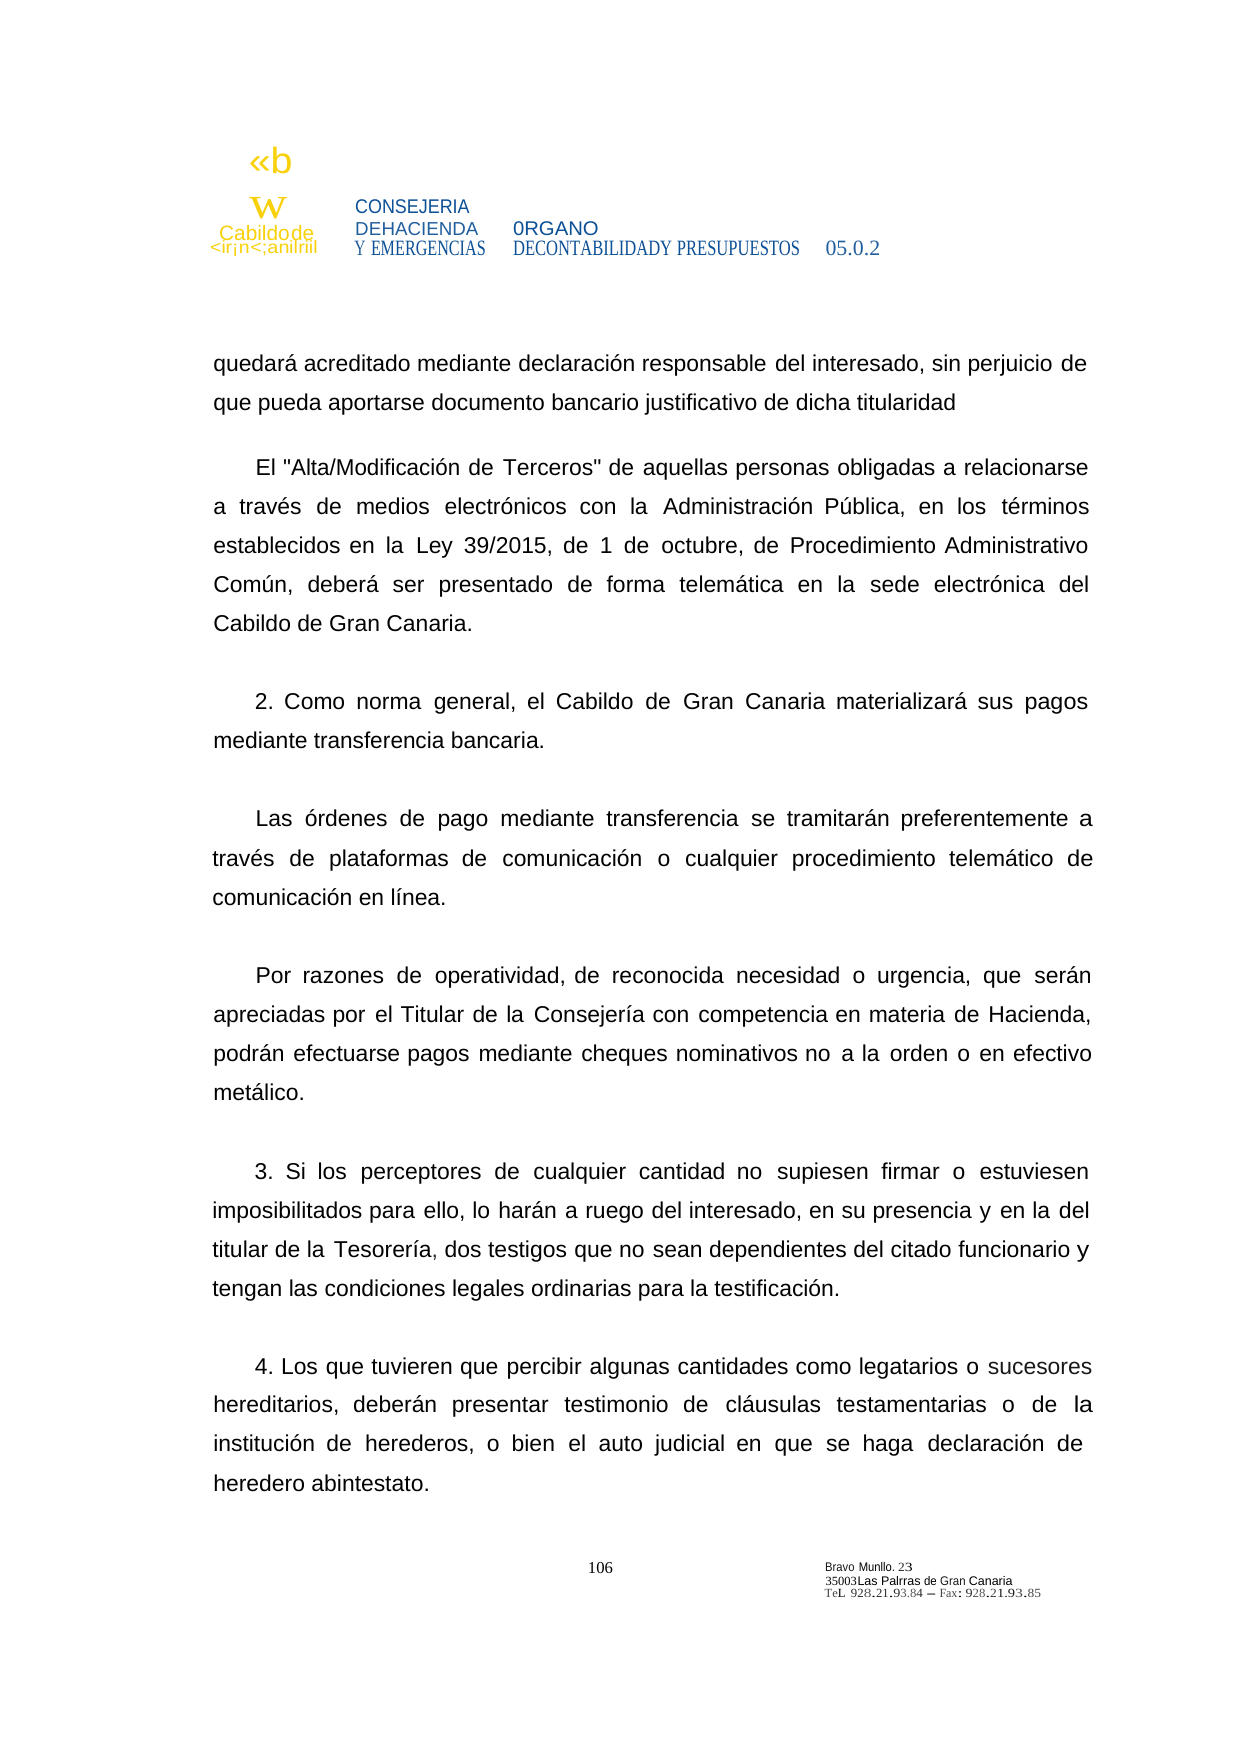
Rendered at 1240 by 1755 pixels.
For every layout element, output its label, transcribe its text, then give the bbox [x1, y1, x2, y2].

text Por razones de operatividad, de reconocida necesidad o urgencia, que serán apreciadas por el Titular de la Consejería con competencia en materia de Hacienda, podrán efectuarse pagos mediante cheques nominativos no a la orden o en efectivo metálico. [213, 962, 1092, 1105]
text 2. Como norma general, el Cabildo de Gran Canaria materializará sus pagos mediante transferencia bancaria. [213, 688, 1088, 754]
text quedará acreditado mediante declaración responsable del interesado, sin perjuicio de que pueda aportarse documento bancario justificativo de dicha titularidad [213, 350, 1091, 415]
text Las órdenes de pago mediante transferencia se tramitarán preferentemente a través de plataformas de comunicación o cualquier procedimiento telemático de comunicación en línea. [212, 805, 1093, 910]
text 35003Las Palrras de Gran Canaria [825, 1576, 1240, 1587]
text TeL 928.21.93.84 - Fax: 928.21.93.85 [824, 1587, 1240, 1600]
text heredero abintestato. [213, 1469, 1240, 1495]
text El "Alta/Modificación de Terceros" de aquellas personas obligadas a relacionarse a través de medios electrónicos con la Administración Pública, en los términos establecidos en la Ley 39/2015, de 1 de octubre, de Procedimiento Administrativo Común, deberá ser presentado de forma telemática en la sede electrónica del Cabildo de Gran Canaria. [213, 454, 1089, 636]
text 106 Bravo Munllo. 23 [588, 1558, 1240, 1576]
text 3. Si los perceptores de cualquier cantidad no supiesen firmar o estuviesen imposibilitados para ello, lo harán a ruego del interesado, en su presencia y en la del titular de la Tesorería, dos testigos que no sean dependientes del citado funcionario y tengan las condiciones legales ordinarias para la testificación. [212, 1158, 1090, 1301]
text 4. Los que tuvieren que percibir algunas cantidades como legatarios o sucesores hereditarios, deberán presentar testimonio de cláusulas testamentarias o de la institución de herederos, o bien el auto judicial en que se haga declaración de [213, 1353, 1093, 1456]
